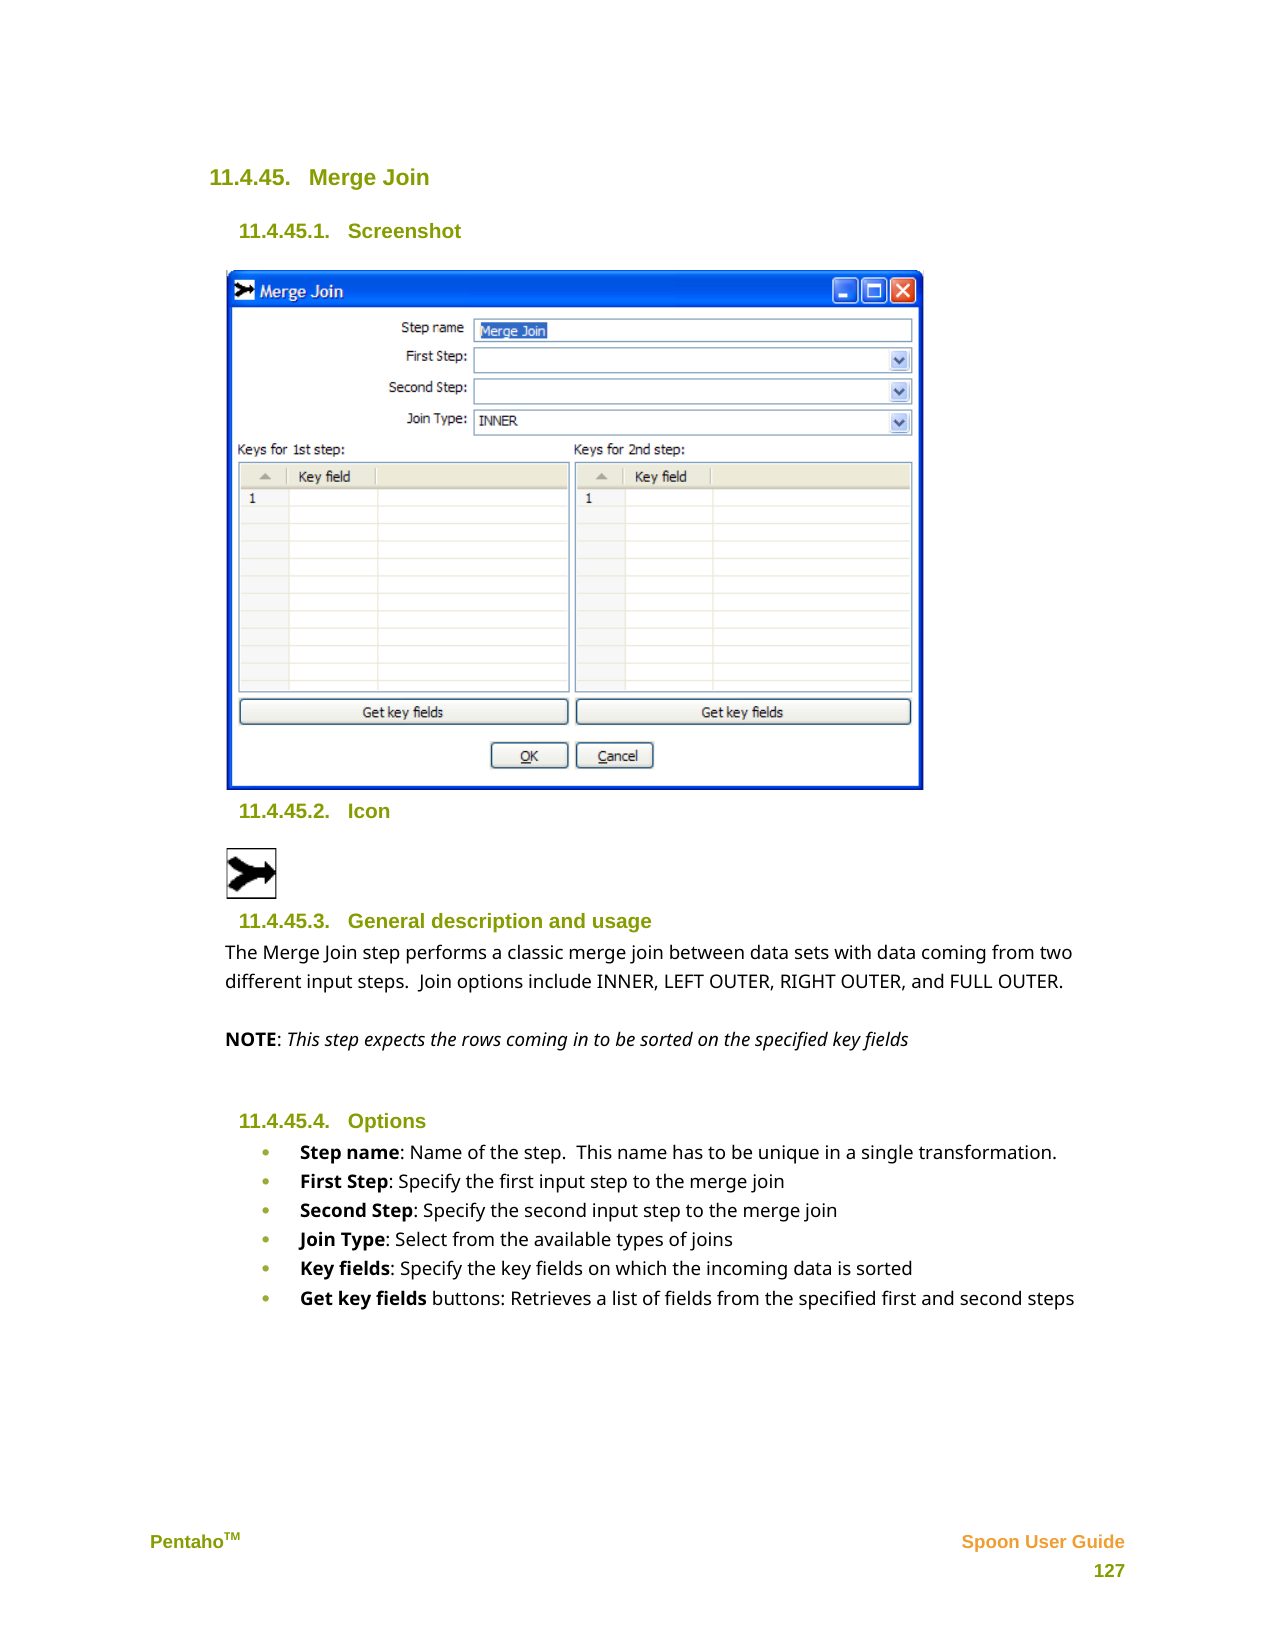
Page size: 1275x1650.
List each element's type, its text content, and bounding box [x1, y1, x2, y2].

subtitle General description and usage [239, 844, 1125, 935]
subtitle Screenshot [239, 211, 1125, 246]
list First Step: Specify the first input step to the merge join [262, 1165, 1125, 1194]
list Key fields: Specify the key fields on which the incoming data is sorted [262, 1252, 1125, 1282]
subtitle Merge Join [209, 157, 1125, 192]
text The Merge Join step performs a classic merge join between data sets with data coming from two different input steps. Join options include INNER, LEFT OUTER, RIGHT OUTER, and FULL OUTER. [225, 936, 1125, 994]
subtitle Icon [239, 264, 1125, 826]
picture [226, 848, 277, 899]
text NOTE: This step expects the rows coming in to be sorted on the specified key fields [225, 1023, 1125, 1052]
list Get key fields buttons: Retrieves a list of fields from the specified first and second steps [262, 1282, 1125, 1311]
list Step name: Name of the step. This name has to be unique in a single transformation. [262, 1136, 1125, 1165]
list Second Step: Specify the second input step to the merge join [262, 1194, 1125, 1223]
subtitle Options [239, 1100, 1125, 1135]
list Join Type: Select from the available types of joins [262, 1223, 1125, 1252]
